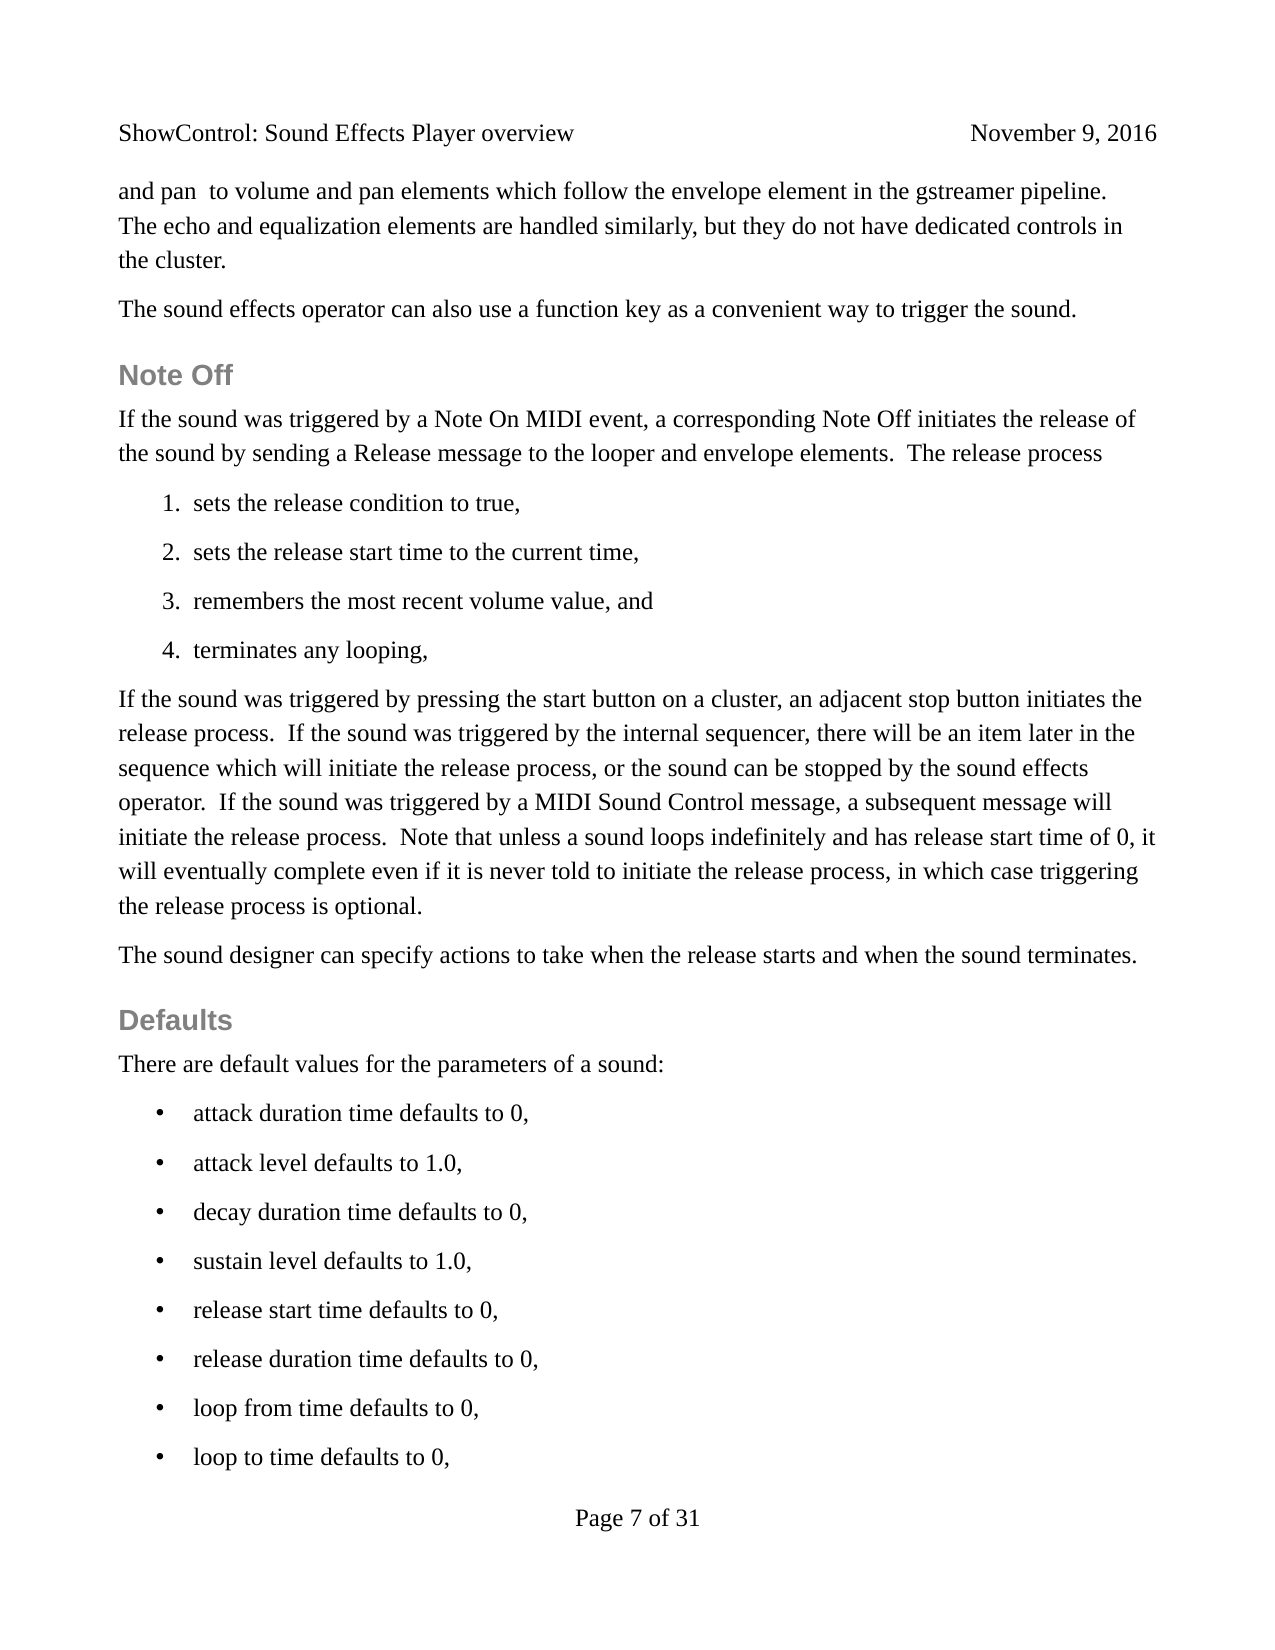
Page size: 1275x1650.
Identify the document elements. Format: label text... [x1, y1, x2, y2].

list attack level defaults to 1.0, [156, 1148, 1157, 1176]
list release start time defaults to 0, [156, 1295, 1157, 1323]
text and pan to volume and pan elements which follow the envelope element in the gstreamer pipeline. The echo and equalization elements are handled similarly, but they do not have dedicated controls in the cluster. [118, 176, 1157, 274]
text If the sound was triggered by a Note On MIDI event, a corresponding Note Off initiates the release of the sound by sending a Release message to the looper and envelope elements. The release process [118, 404, 1157, 467]
list attack duration time defaults to 0, [156, 1098, 1157, 1127]
text The sound designer can specify actions to take when the release starts and when the sound terminates. [118, 940, 1157, 968]
list terminates any looping, [156, 635, 1157, 663]
text The sound effects operator can also use a function key as a convenient way to trigger the sound. [118, 294, 1157, 323]
list decay duration time defaults to 0, [156, 1197, 1157, 1225]
subtitle Defaults [118, 1003, 1157, 1037]
text There are default values for the parameters of a sound: [118, 1049, 1157, 1078]
list sets the release condition to true, [156, 488, 1157, 516]
list remembers the most recent volume value, and [156, 586, 1157, 614]
list release duration time defaults to 0, [156, 1344, 1157, 1373]
subtitle Note Off [118, 358, 1157, 392]
list sustain level defaults to 1.0, [156, 1246, 1157, 1274]
list sets the release start time to the current time, [156, 537, 1157, 565]
list loop from time defaults to 0, [156, 1393, 1157, 1422]
list loop to time defaults to 0, [156, 1442, 1157, 1471]
text If the sound was triggered by pressing the start button on a cluster, an adjacent stop button initiates the release process. If the sound was triggered by the internal sequencer, there will be an item later in the sequence which will initiate the release process, or the sound can be stopped by the sound effects operator. If the sound was triggered by a MIDI Sound Control message, a subsequent message will initiate the release process. Note that unless a sound loops indefinitely and has release start time of 0, it will eventually complete even if it is never told to initiate the release process, in which case triggering the release process is optional. [118, 684, 1157, 919]
